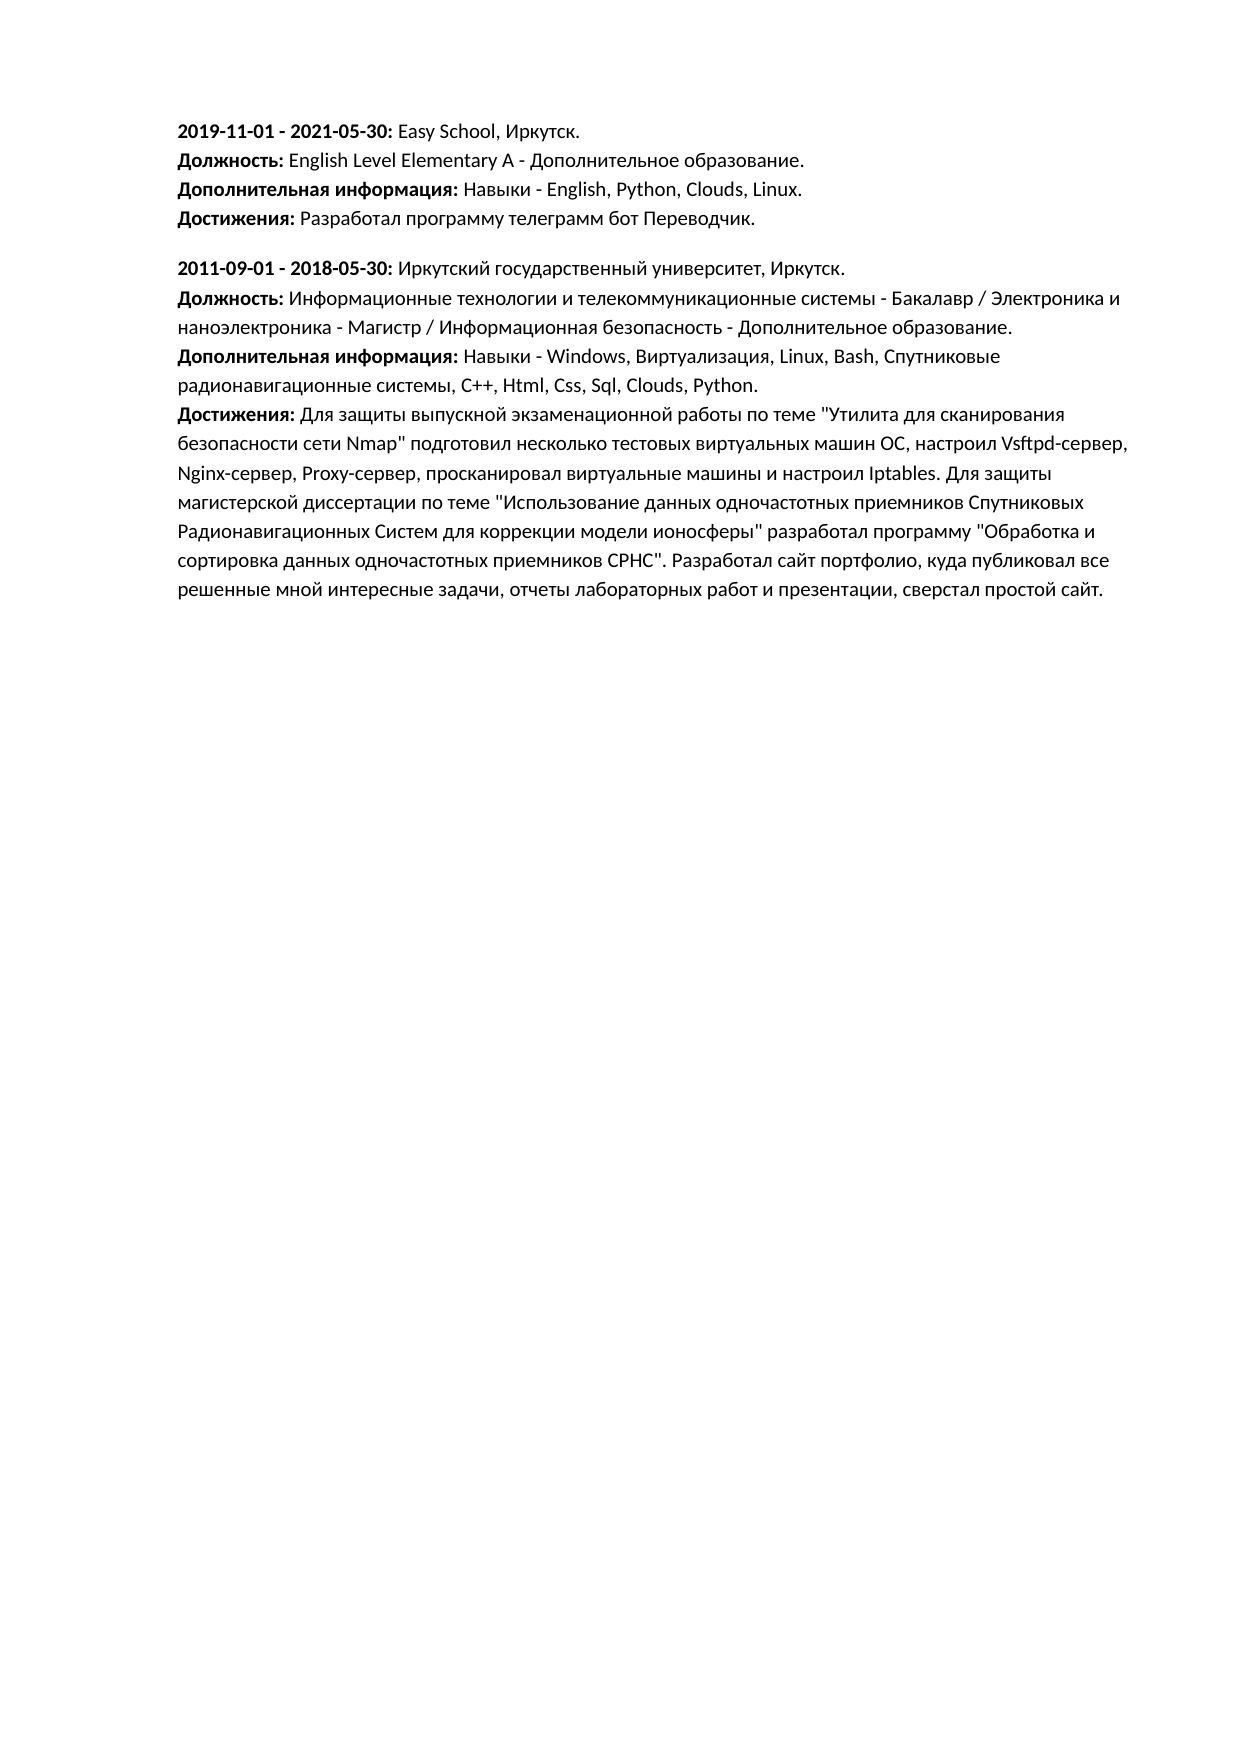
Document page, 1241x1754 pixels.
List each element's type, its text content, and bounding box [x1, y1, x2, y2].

text 2019-11-01 - 2021-05-30: Easy School, Иркутск. Должность: English Level Elementary A - Дополнительное образование. Дополнительная информация: Навыки - English, Python, Clouds, Linux. Достижения: Разработал программу телеграмм бот Переводчик. [177, 118, 1152, 231]
text 2011-09-01 - 2018-05-30: Иркутский государственный университет, Иркутск. Должность: Информационные технологии и телекоммуникационные системы - Бакалавр / Электроника и наноэлектроника - Магистр / Информационная безопасность - Дополнительное образование. Дополнительная информация: Навыки - Windows, Виртуализация, Linux, Bash, Спутниковые радионавигационные системы, С++, Html, Css, Sql, Clouds, Python. Достижения: Для защиты выпускной экзаменационной работы по теме "Утилита для сканирования безопасности сети Nmap" подготовил несколько тестовых виртуальных машин ОС, настроил Vsftpd-сервер, Nginx-сервер, Proxy-сервер, просканировал виртуальные машины и настроил Iptables. Для защиты магистерской диссертации по теме "Использование данных одночастотных приемников Спутниковых Радионавигационных Систем для коррекции модели ионосферы" разработал программу "Обработка и сортировка данных одночастотных приемников СРНС". Разработал сайт портфолио, куда публиковал все решенные мной интересные задачи, отчеты лабораторных работ и презентации, сверстал простой сайт. [177, 256, 1152, 602]
